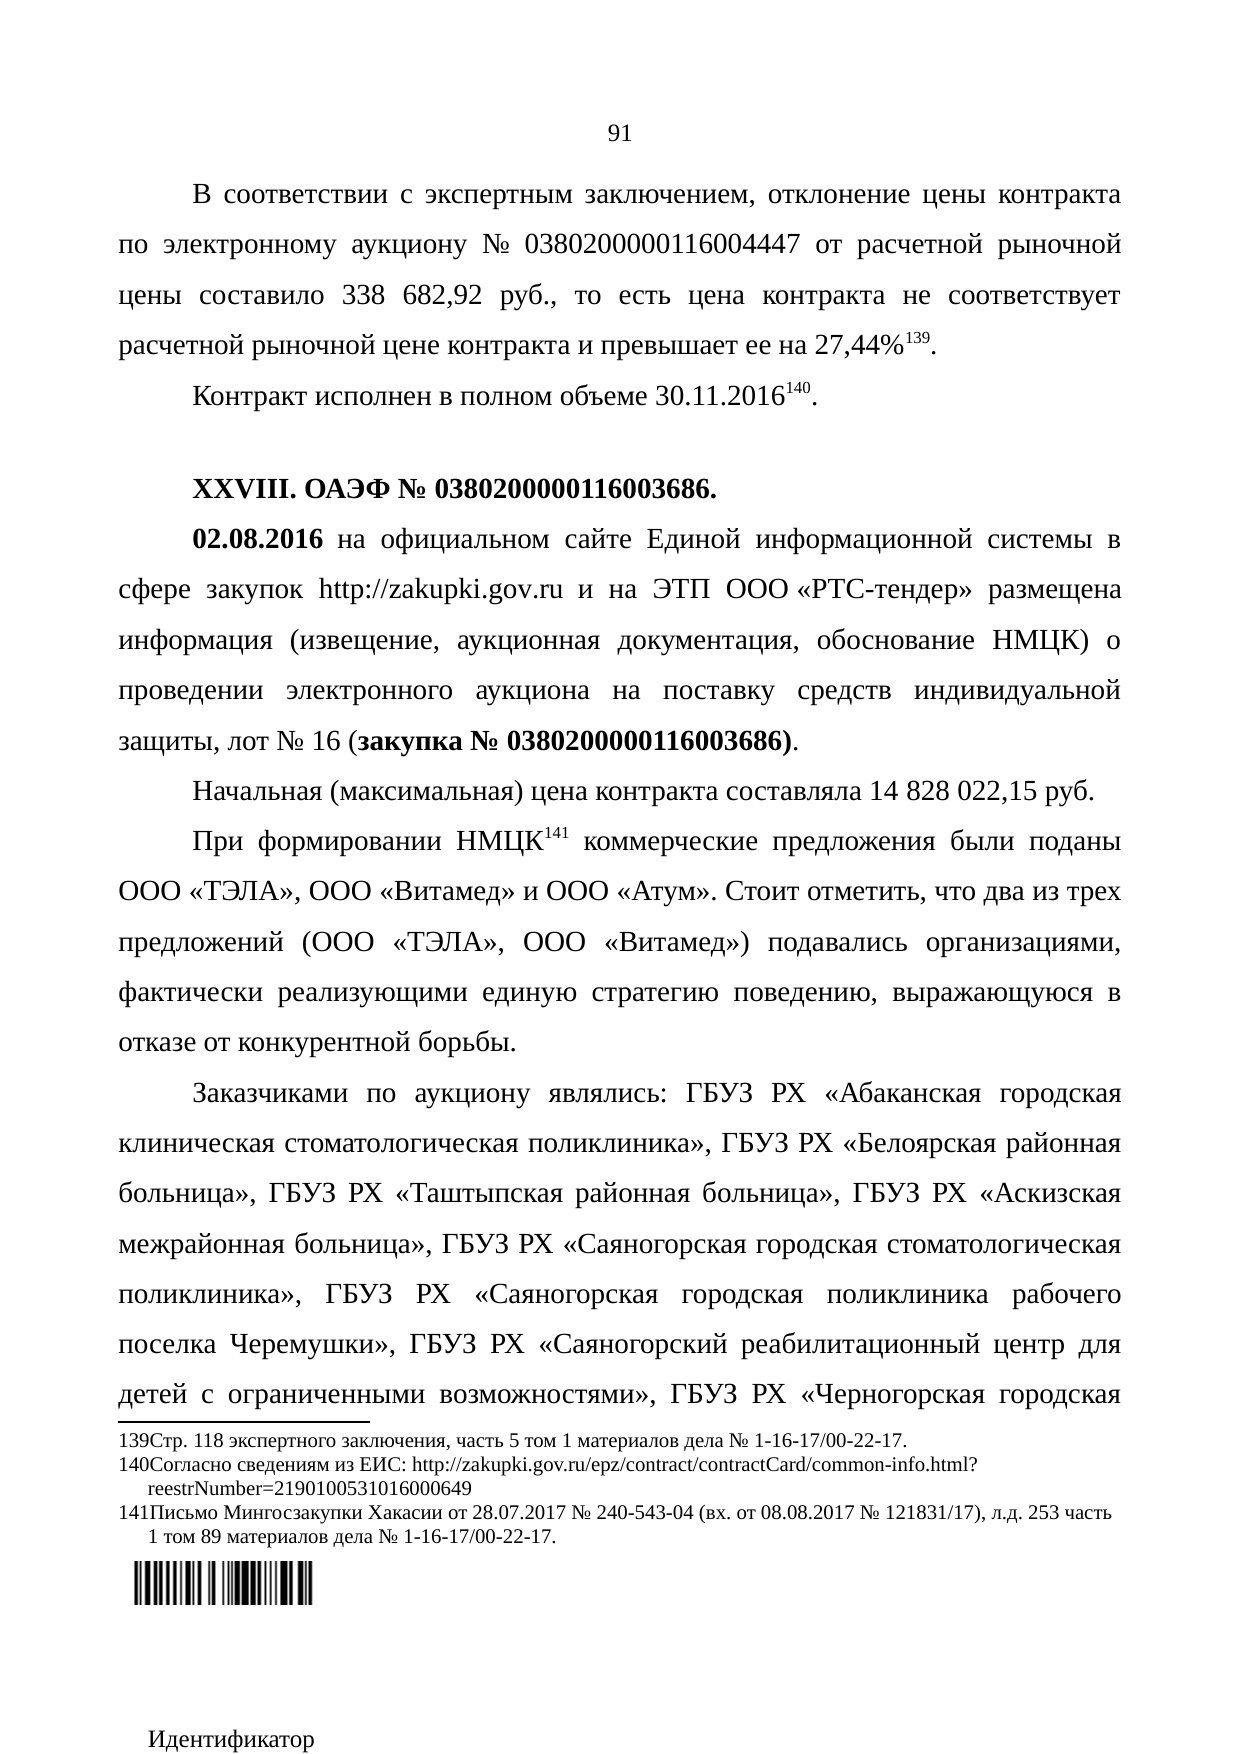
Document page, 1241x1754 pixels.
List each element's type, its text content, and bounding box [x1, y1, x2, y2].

text Заказчиками по аукциону являлись: ГБУЗ РХ «Абаканская городская клиническая стоматологическая поликлиника», ГБУЗ РХ «Белоярская районная больница», ГБУЗ РХ «Таштыпская районная больница», ГБУЗ РХ «Аскизская межрайонная больница», ГБУЗ РХ «Саяногорская городская стоматологическая поликлиника», ГБУЗ РХ «Саяногорская городская поликлиника рабочего поселка Черемушки», ГБУЗ РХ «Саяногорский реабилитационный центр для детей с ограниченными возможностями», ГБУЗ РХ «Черногорская городская [118, 1075, 1122, 1410]
text Начальная (максимальная) цена контракта составляла 14 828 022,15 руб. [118, 773, 1122, 806]
text Письмо Мингосзакупки Хакасии от 28.07.2017 № 240-543-04 (вх. от 08.08.2017 № 121831/17), л.д. 253 часть 1 том 89 материалов дела № 1-16-17/00-22-17. [118, 1500, 1122, 1548]
text Стр. 118 экспертного заключения, часть 5 том 1 материалов дела № 1-16-17/00-22-17. [118, 1428, 1122, 1452]
text В соответствии с экспертным заключением, отклонение цены контракта по электронному аукциону № 0380200000116004447 от расчетной рыночной цены составило 338 682,92 руб., то есть цена контракта не соответствует расчетной рыночной цене контракта и превышает ее на 27,44%. [118, 176, 1122, 361]
picture [119, 1561, 329, 1605]
text При формировании НМЦК коммерческие предложения были поданы ООО «ТЭЛА», ООО «Витамед» и ООО «Атум». Стоит отметить, что два из трех предложений (ООО «ТЭЛА», ООО «Витамед») подавались организациями, фактически реализующими единую стратегию поведению, выражающуюся в отказе от конкурентной борьбы. [118, 823, 1122, 1058]
text 02.08.2016 на официальном сайте Единой информационной системы в сфере закупок http://zakupki.gov.ru и на ЭТП ООО «РТС-тендер» размещена информация (извещение, аукционная документация, обоснование НМЦК) о проведении электронного аукциона на поставку средств индивидуальной защиты, лот № 16 (закупка № 0380200000116003686). [118, 521, 1122, 756]
text Согласно сведениям из ЕИС: http://zakupki.gov.ru/epz/contract/contractCard/common-info.html?reestrNumber=2190100531016000649 [118, 1452, 1122, 1500]
text XXVIII. ОАЭФ № 0380200000116003686. [118, 471, 1122, 504]
text Контракт исполнен в полном объеме 30.11.2016. [118, 378, 1122, 411]
